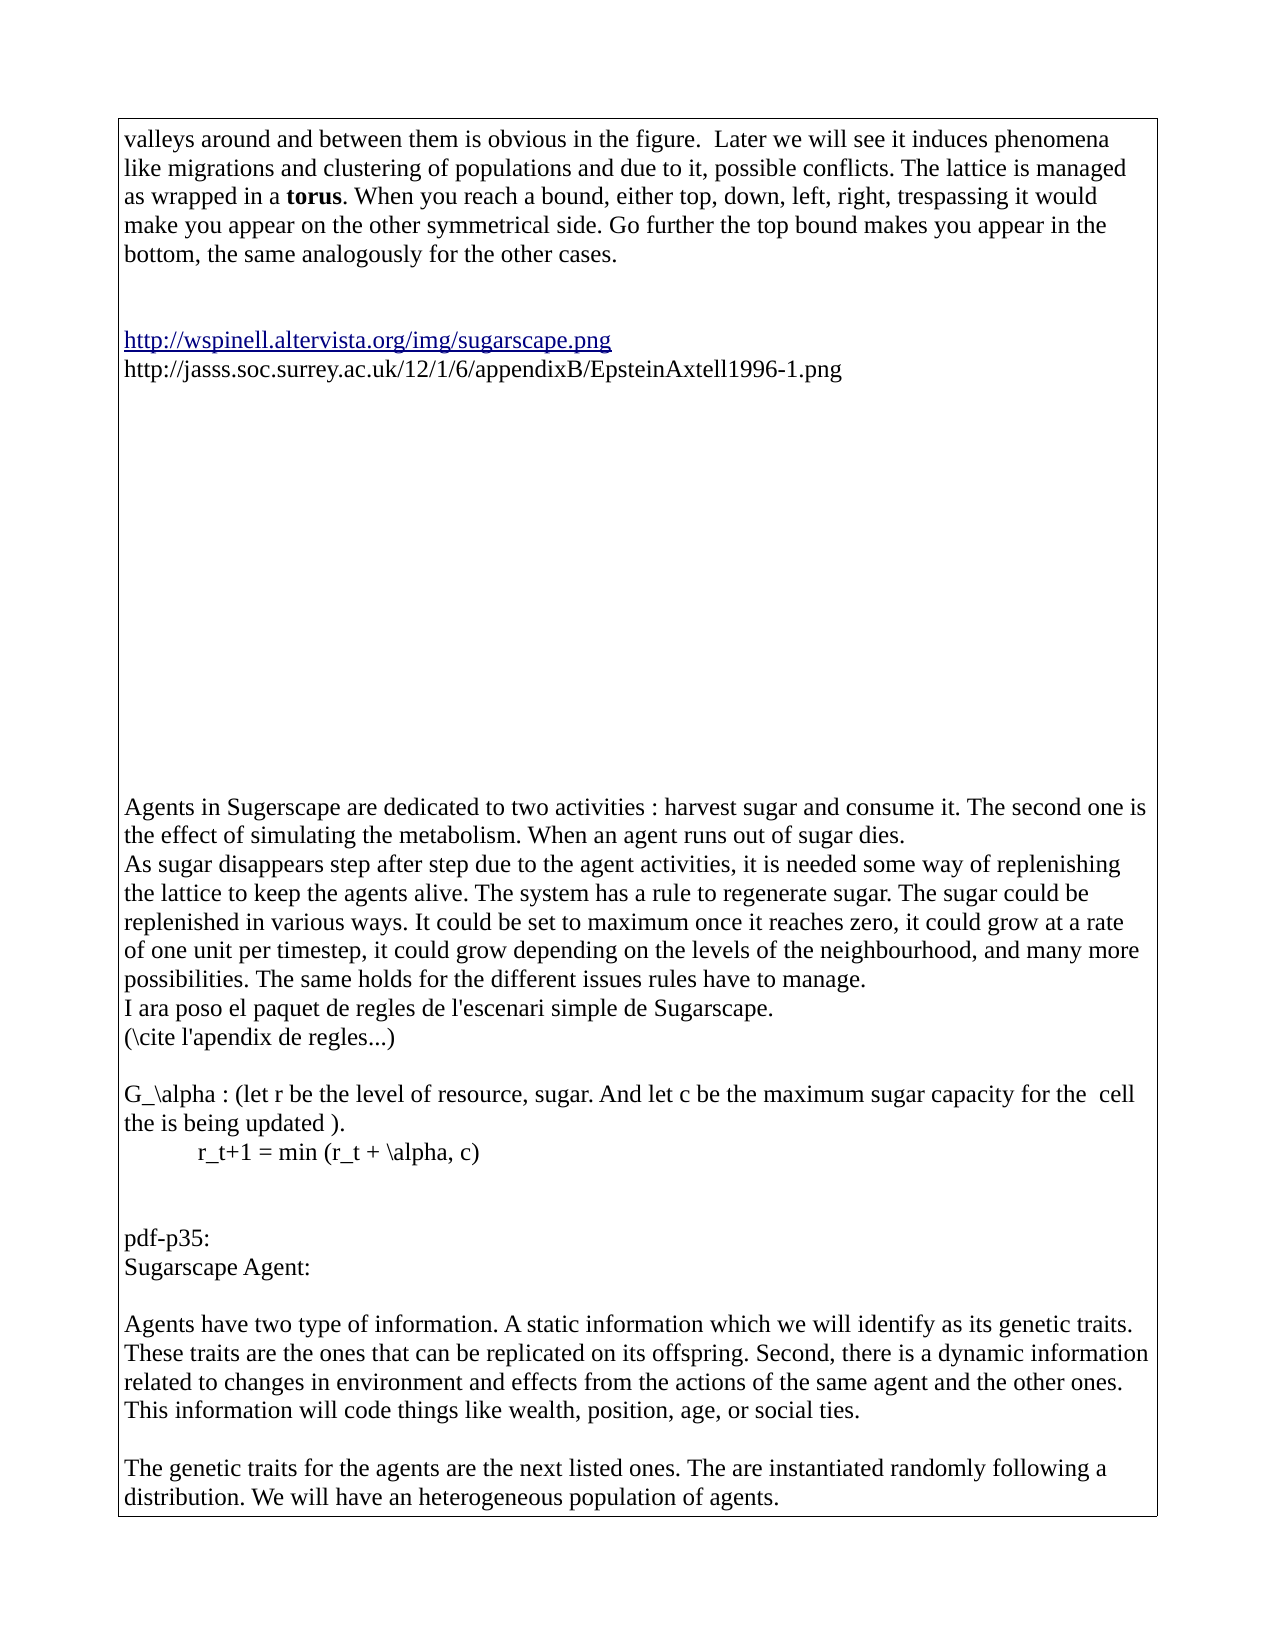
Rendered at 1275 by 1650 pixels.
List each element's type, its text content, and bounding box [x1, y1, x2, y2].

table_cell valleys around and between them is obvious in the figure. Later we will see it induces phenomena like migrations and clustering of populations and due to it, possible conflicts. The lattice is managed as wrapped in a torus. When you reach a bound, either top, down, left, right, trespassing it would make you appear on the other symmetrical side. Go further the top bound makes you appear in the bottom, the same analogously for the other cases. http://wspinell.altervista.org/img/sugarscape.png http://jasss.soc.surrey.ac.uk/12/1/6/appendixB/EpsteinAxtell1996-1.png Agents in Sugerscape are dedicated to two activities : harvest sugar and consume it. The second one is the effect of simulating the metabolism. When an agent runs out of sugar dies. As sugar disappears step after step due to the agent activities, it is needed some way of replenishing the lattice to keep the agents alive. The system has a rule to regenerate sugar. The sugar could be replenished in various ways. It could be set to maximum once it reaches zero, it could grow at a rate of one unit per timestep, it could grow depending on the levels of the neighbourhood, and many more possibilities. The same holds for the different issues rules have to manage. I ara poso el paquet de regles de l'escenari simple de Sugarscape. (\cite l'apendix de regles...) G_\alpha : (let r be the level of resource, sugar. And let c be the maximum sugar capacity for the cell the is being updated ). r_t+1 = min (r_t + \alpha, c) pdf-p35: Sugarscape Agent: Agents have two type of information. A static information which we will identify as its genetic traits. These traits are the ones that can be replicated on its offspring. Second, there is a dynamic information related to changes in environment and effects from the actions of the same agent and the other ones. This information will code things like wealth, position, age, or social ties. The genetic traits for the agents are the next listed ones. The are instantiated randomly following a distribution. We will have an heterogeneous population of agents. [119, 119, 1157, 1516]
